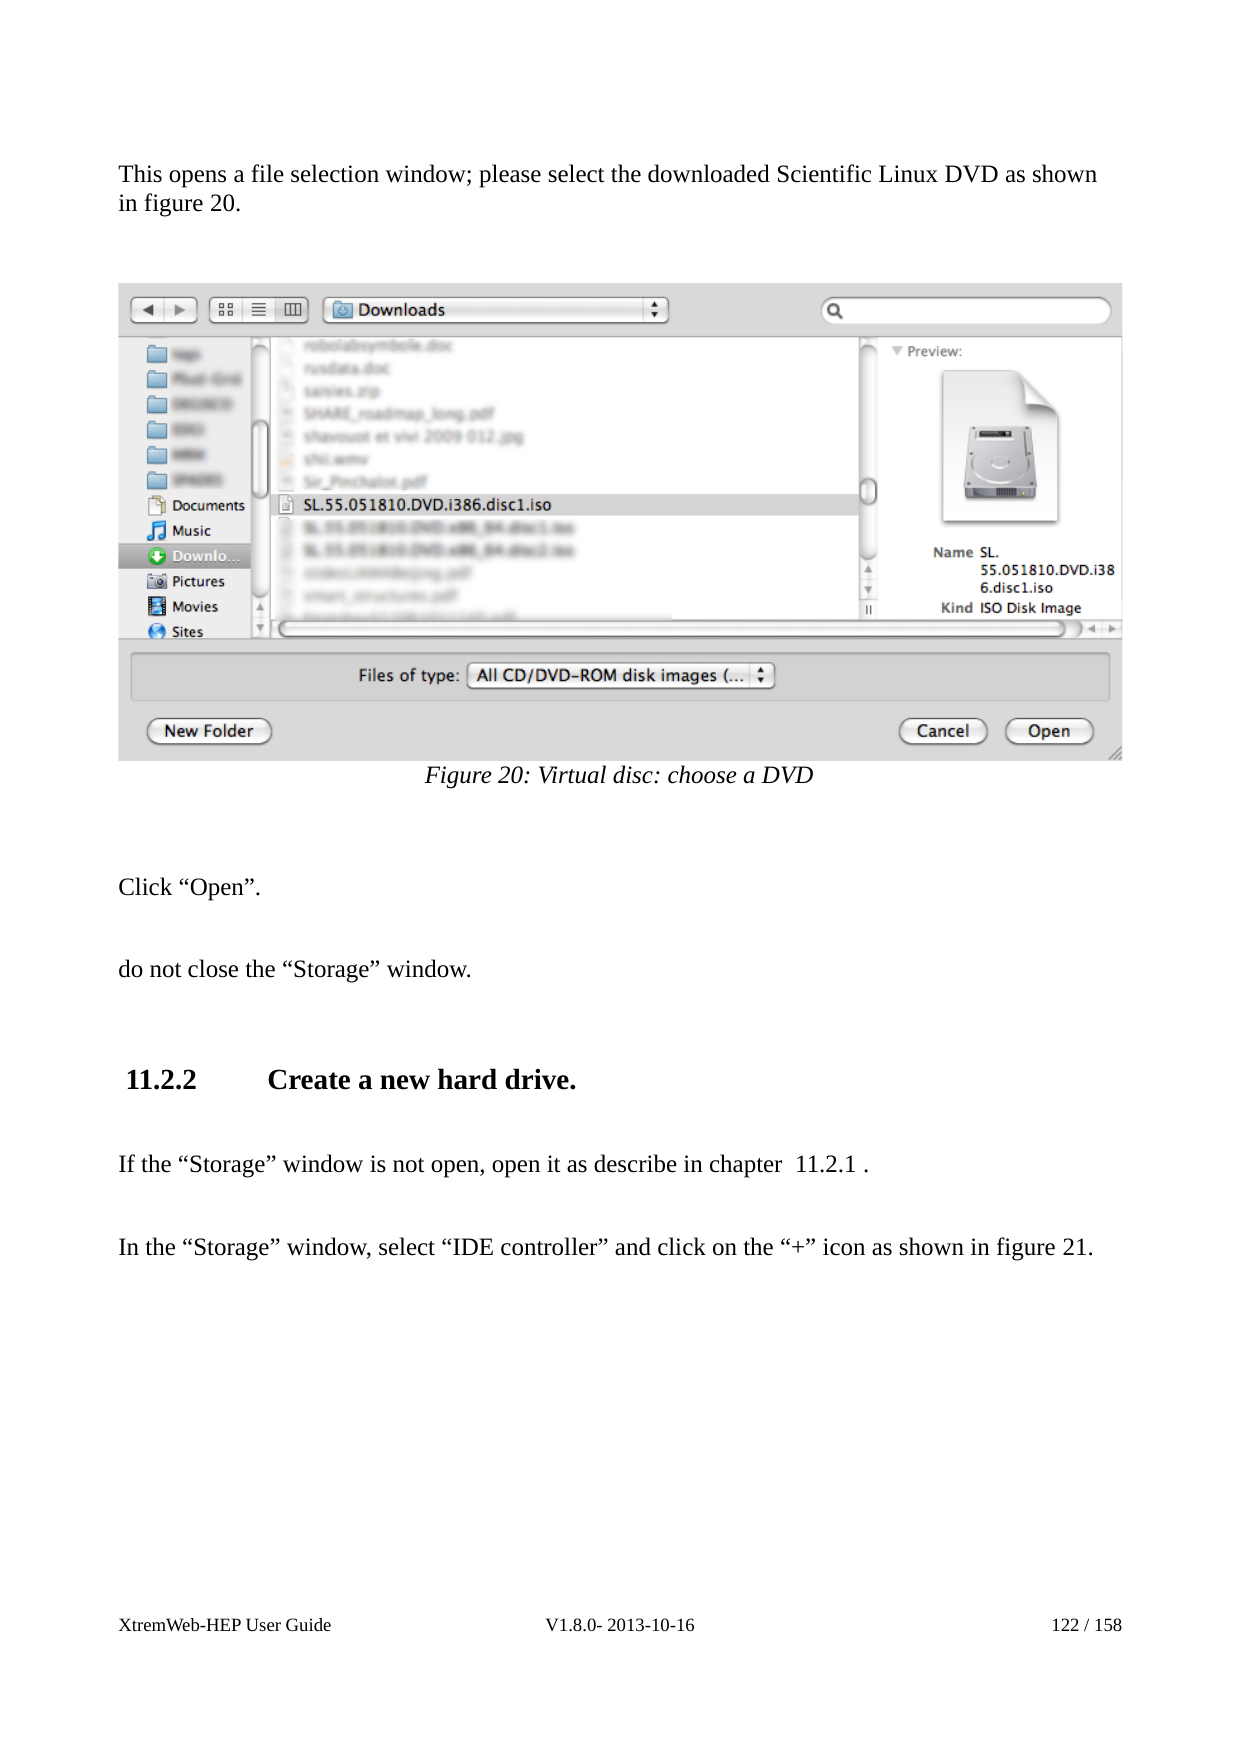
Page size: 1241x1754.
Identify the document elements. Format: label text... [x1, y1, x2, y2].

text In the “Storage” window, select “IDE controller” and click on the “+” icon as shown in figure 21. [118, 1232, 1122, 1260]
text do not close the “Storage” window. [118, 954, 1122, 983]
text If the “Storage” window is not open, open it as describe in chapter 11.2.1. [118, 1149, 1122, 1178]
text Figure 20: Virtual disc: choose a DVD [118, 761, 1122, 789]
text Click “Open”. [118, 872, 1122, 901]
subtitle Create a new hard drive. [118, 1062, 1122, 1095]
text This opens a file selection window; please select the downloaded Scientific Linux DVD as shown in figure 20. [118, 159, 1122, 217]
picture [118, 283, 1123, 761]
